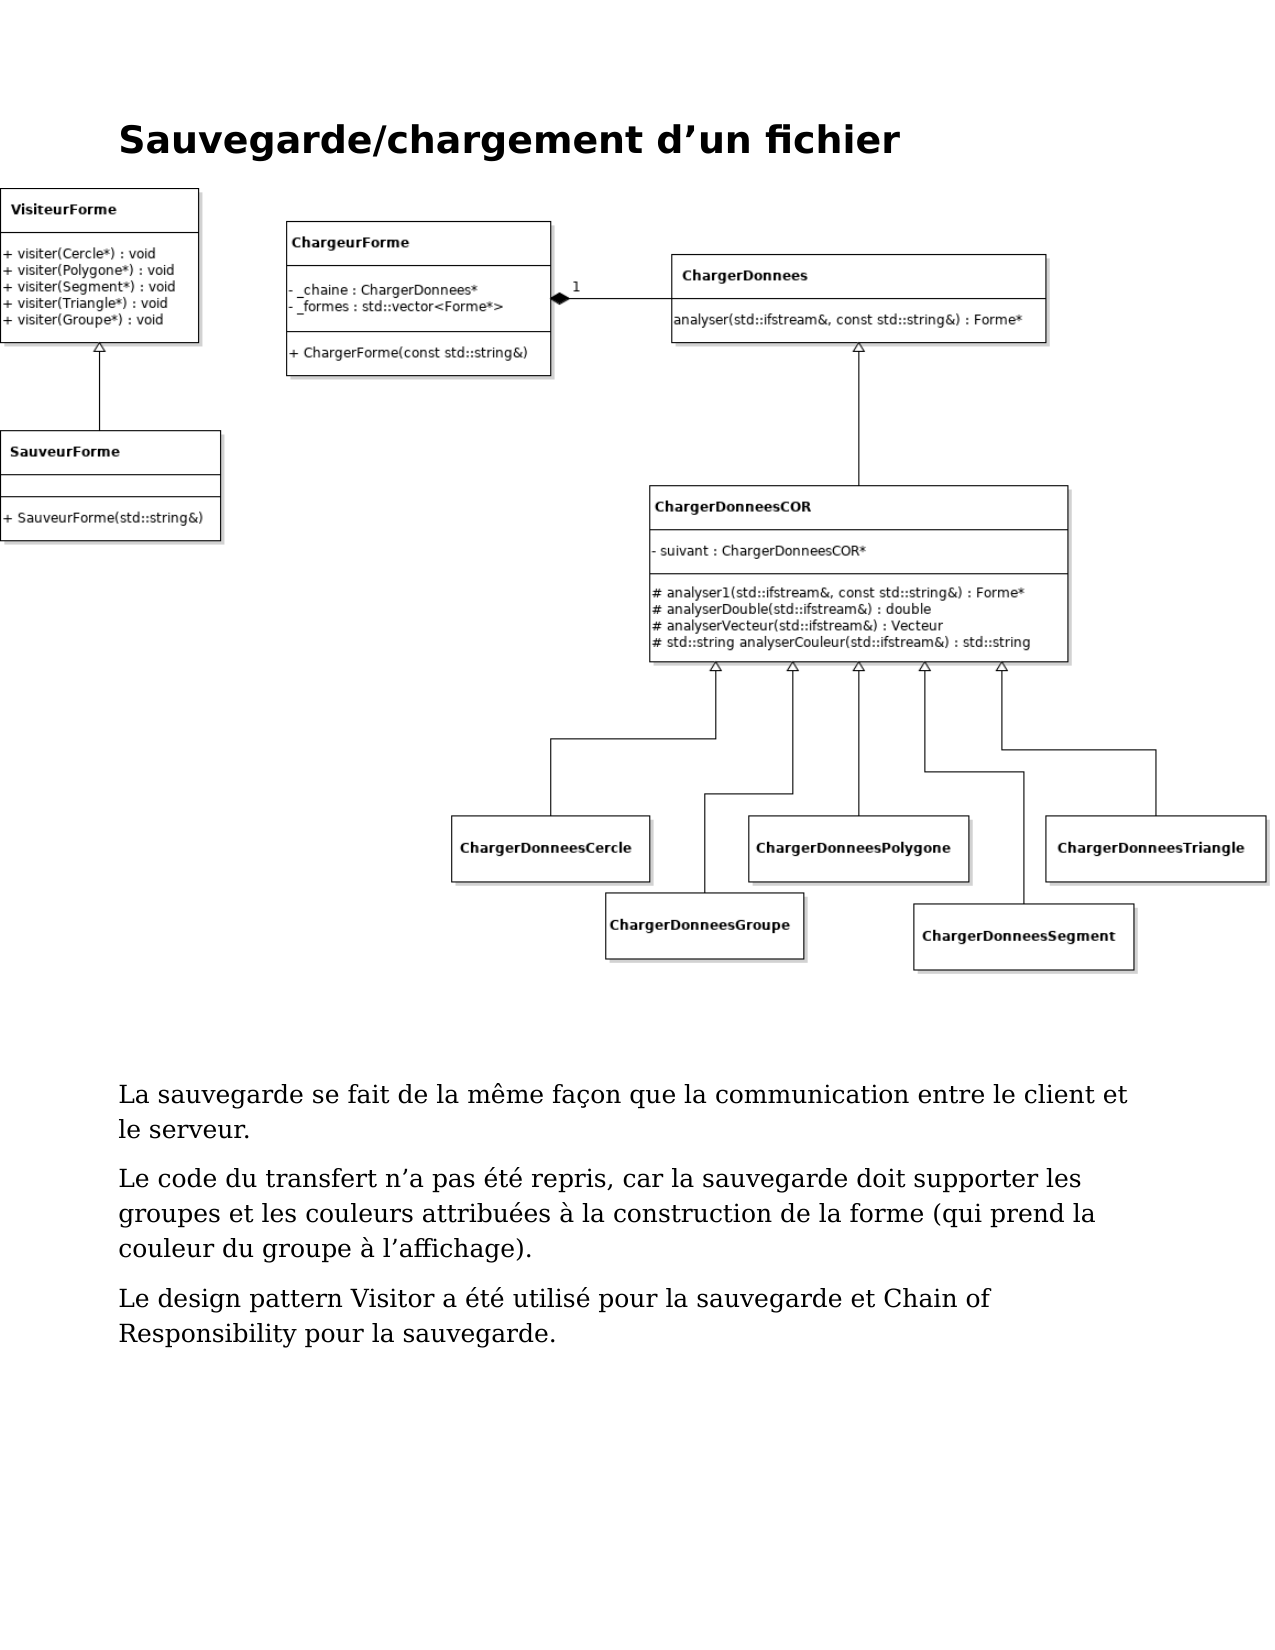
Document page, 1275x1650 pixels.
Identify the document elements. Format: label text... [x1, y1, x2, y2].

text La sauvegarde se fait de la même façon que la communication entre le client et le serveur. [118, 1080, 1157, 1144]
picture [0, 188, 1271, 975]
text Le design pattern Visitor a été utilisé pour la sauvegarde et Chain of Responsibility pour la sauvegarde. [118, 1284, 1157, 1348]
text Le code du transfert n’a pas été repris, car la sauvegarde doit supporter les groupes et les couleurs attribuées à la construction de la forme (qui prend la couleur du groupe à l’affichage). [118, 1164, 1157, 1264]
subtitle Sauvegarde/chargement d’un fichier [118, 118, 1157, 162]
